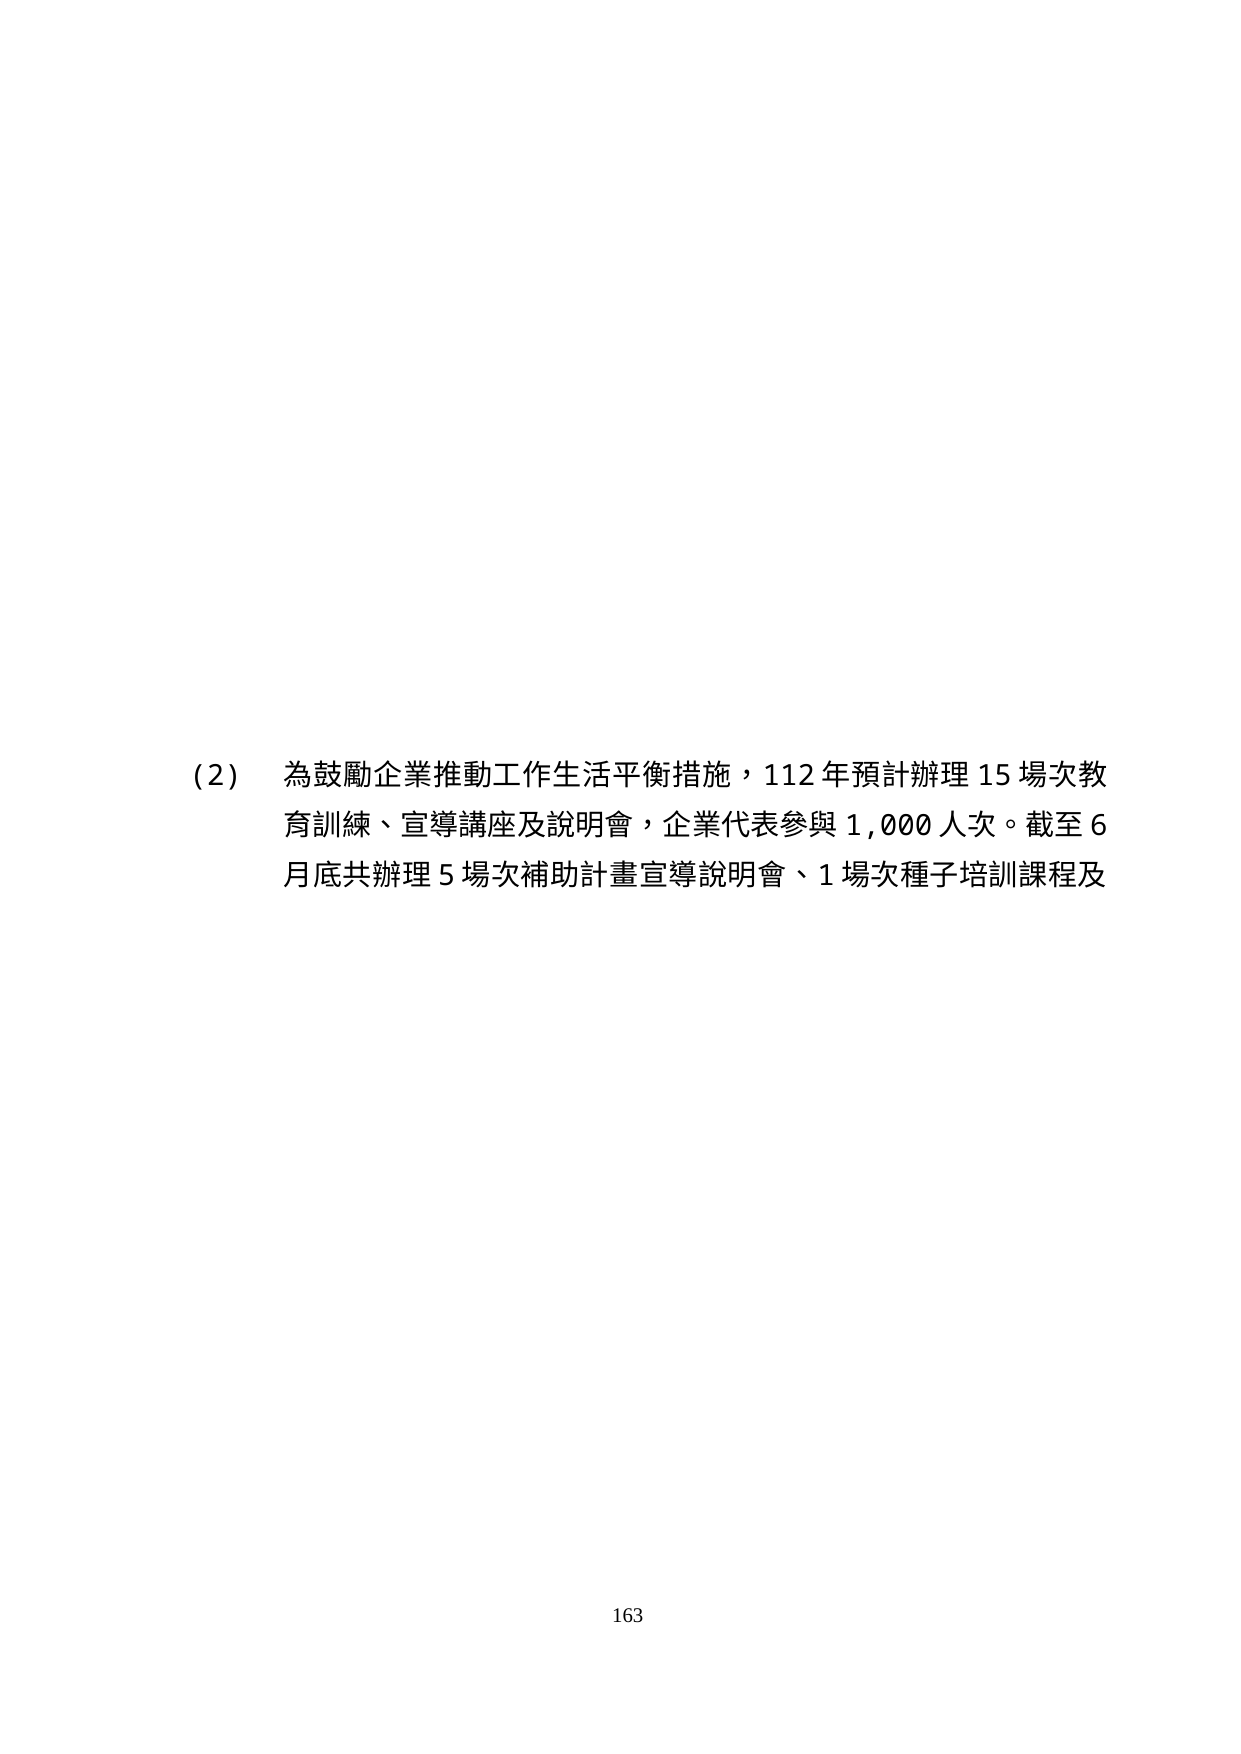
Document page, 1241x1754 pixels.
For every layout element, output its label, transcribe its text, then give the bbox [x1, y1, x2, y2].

list 為鼓勵企業推動工作生活平衡措施，112年預計辦理15場次教育訓練、宣導講座及說明會，企業代表參與1,000人次。截至6月底共辦理5場次補助計畫宣導說明會、1場次種子培訓課程及 [189, 745, 1107, 895]
